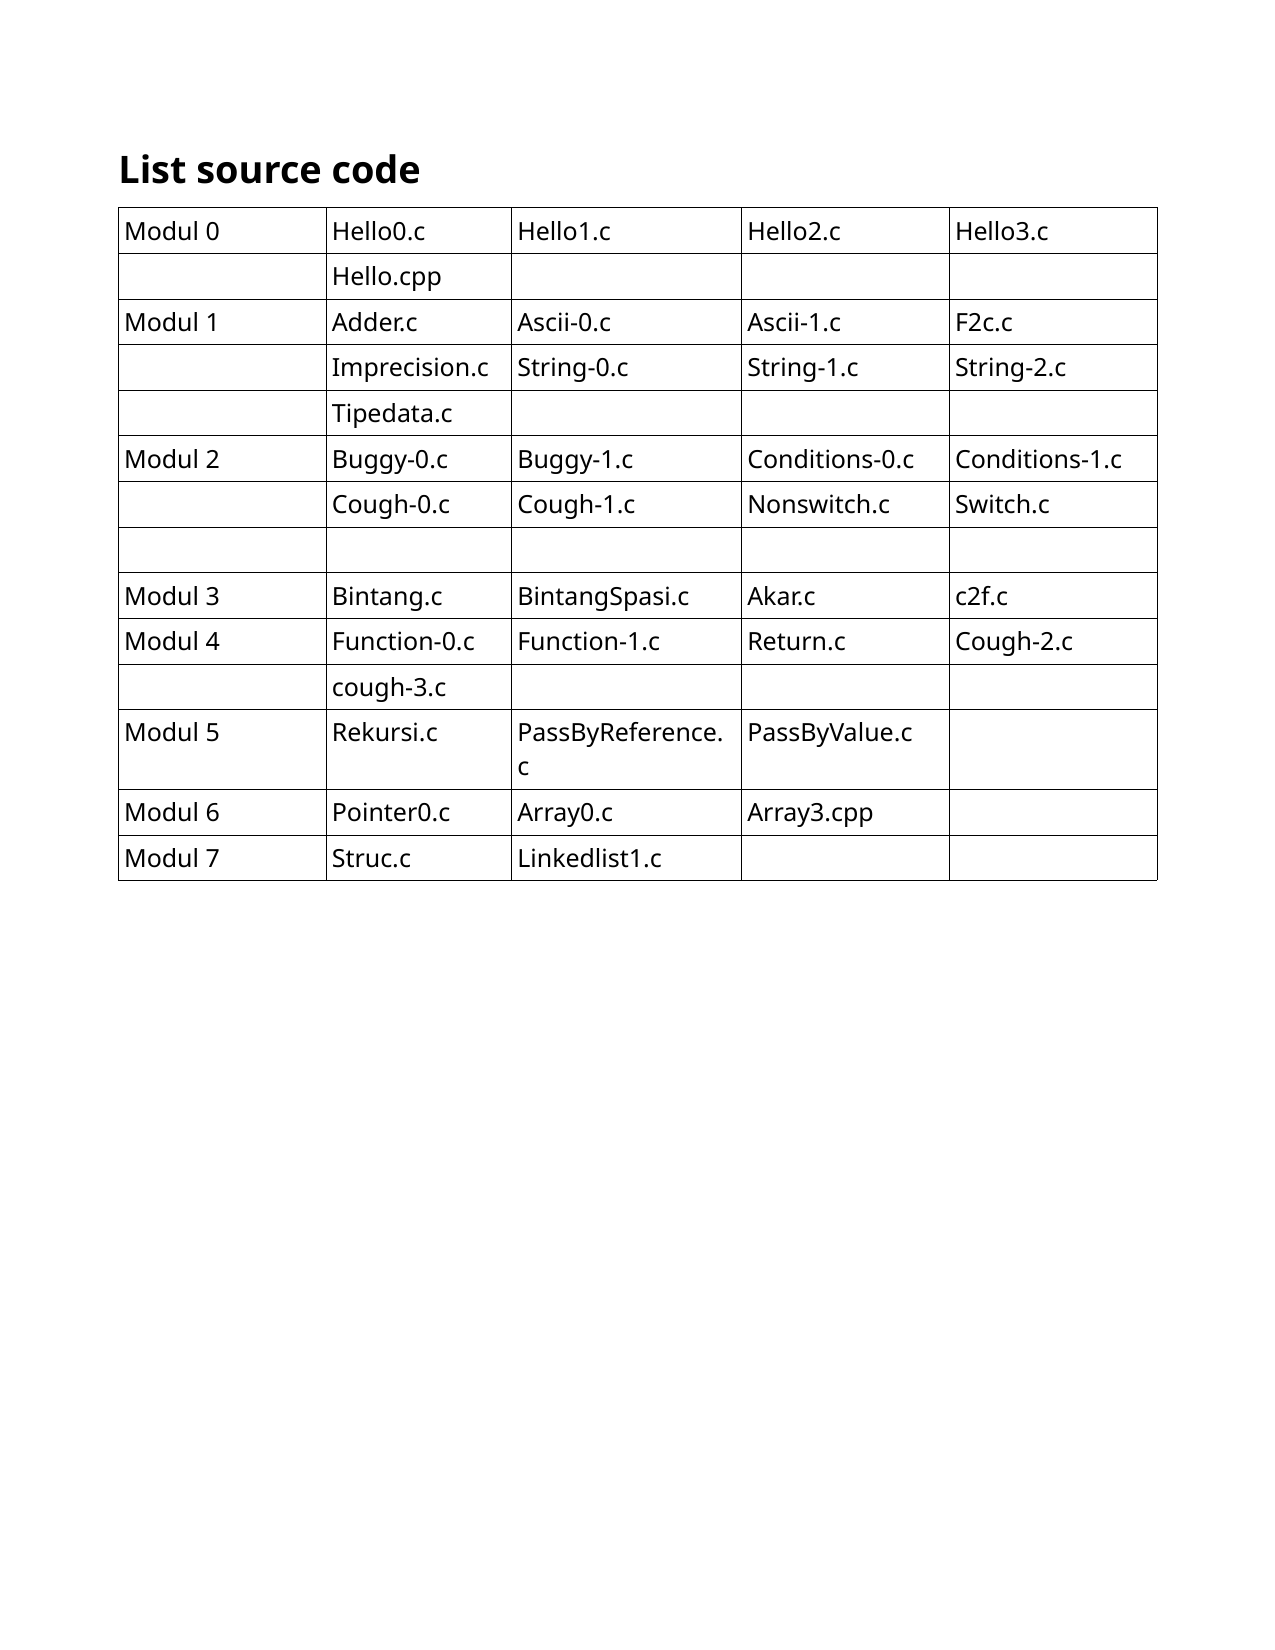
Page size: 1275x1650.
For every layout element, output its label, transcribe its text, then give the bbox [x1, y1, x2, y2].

table_cell Array3.cpp [742, 790, 949, 834]
table_cell [742, 528, 949, 572]
table_cell PassByReference.c [512, 710, 741, 789]
table_cell Hello.cpp [327, 254, 511, 298]
table_cell [950, 836, 1157, 880]
table_cell [512, 391, 741, 435]
table_cell [950, 665, 1157, 709]
table_header Hello1.c [512, 208, 741, 253]
table_cell Modul 7 [119, 836, 326, 880]
table_cell Cough-0.c [327, 482, 511, 527]
table_cell Struc.c [327, 836, 511, 880]
subtitle List source code [118, 143, 1157, 195]
table_cell String-1.c [742, 345, 949, 390]
table_cell Modul 4 [119, 619, 326, 663]
table_cell Ascii-1.c [742, 300, 949, 344]
table_cell Switch.c [950, 482, 1157, 527]
table_cell [950, 254, 1157, 298]
table_cell Array0.c [512, 790, 741, 834]
table_cell Cough-1.c [512, 482, 741, 527]
table_cell [327, 528, 511, 572]
table_cell Modul 2 [119, 436, 326, 481]
table_cell Tipedata.c [327, 391, 511, 435]
table_cell F2c.c [950, 300, 1157, 344]
table_cell Imprecision.c [327, 345, 511, 390]
table_cell [119, 345, 326, 390]
table_cell [512, 254, 741, 298]
table_cell Ascii-0.c [512, 300, 741, 344]
table_cell BintangSpasi.c [512, 573, 741, 618]
table_cell String-0.c [512, 345, 741, 390]
table_header Hello3.c [950, 208, 1157, 253]
table_cell cough-3.c [327, 665, 511, 709]
table_cell Modul 6 [119, 790, 326, 834]
table_cell [119, 391, 326, 435]
table_cell Linkedlist1.c [512, 836, 741, 880]
table_header Hello2.c [742, 208, 949, 253]
table_cell Function-0.c [327, 619, 511, 663]
table_cell [742, 254, 949, 298]
table_cell c2f.c [950, 573, 1157, 618]
table_cell [950, 790, 1157, 834]
table_cell PassByValue.c [742, 710, 949, 789]
table_cell Modul 1 [119, 300, 326, 344]
table_cell Modul 5 [119, 710, 326, 789]
table_cell Adder.c [327, 300, 511, 344]
table_cell [512, 528, 741, 572]
table_cell Bintang.c [327, 573, 511, 618]
table_cell Function-1.c [512, 619, 741, 663]
table_cell Nonswitch.c [742, 482, 949, 527]
table_cell Buggy-0.c [327, 436, 511, 481]
table_cell Conditions-1.c [950, 436, 1157, 481]
table_cell [742, 391, 949, 435]
table_cell [950, 710, 1157, 789]
table_header Hello0.c [327, 208, 511, 253]
table_cell [950, 528, 1157, 572]
table_cell Akar.c [742, 573, 949, 618]
table_cell [119, 254, 326, 298]
table_cell Modul 3 [119, 573, 326, 618]
table_cell [512, 665, 741, 709]
table_cell Buggy-1.c [512, 436, 741, 481]
table_cell [742, 836, 949, 880]
table_cell [119, 482, 326, 527]
table_cell Cough-2.c [950, 619, 1157, 663]
table_cell [119, 665, 326, 709]
table_cell [950, 391, 1157, 435]
table_cell [742, 665, 949, 709]
table_cell Pointer0.c [327, 790, 511, 834]
table_cell Return.c [742, 619, 949, 663]
table_cell Rekursi.c [327, 710, 511, 789]
table_cell String-2.c [950, 345, 1157, 390]
table_cell [119, 528, 326, 572]
table_header Modul 0 [119, 208, 326, 253]
table_cell Conditions-0.c [742, 436, 949, 481]
